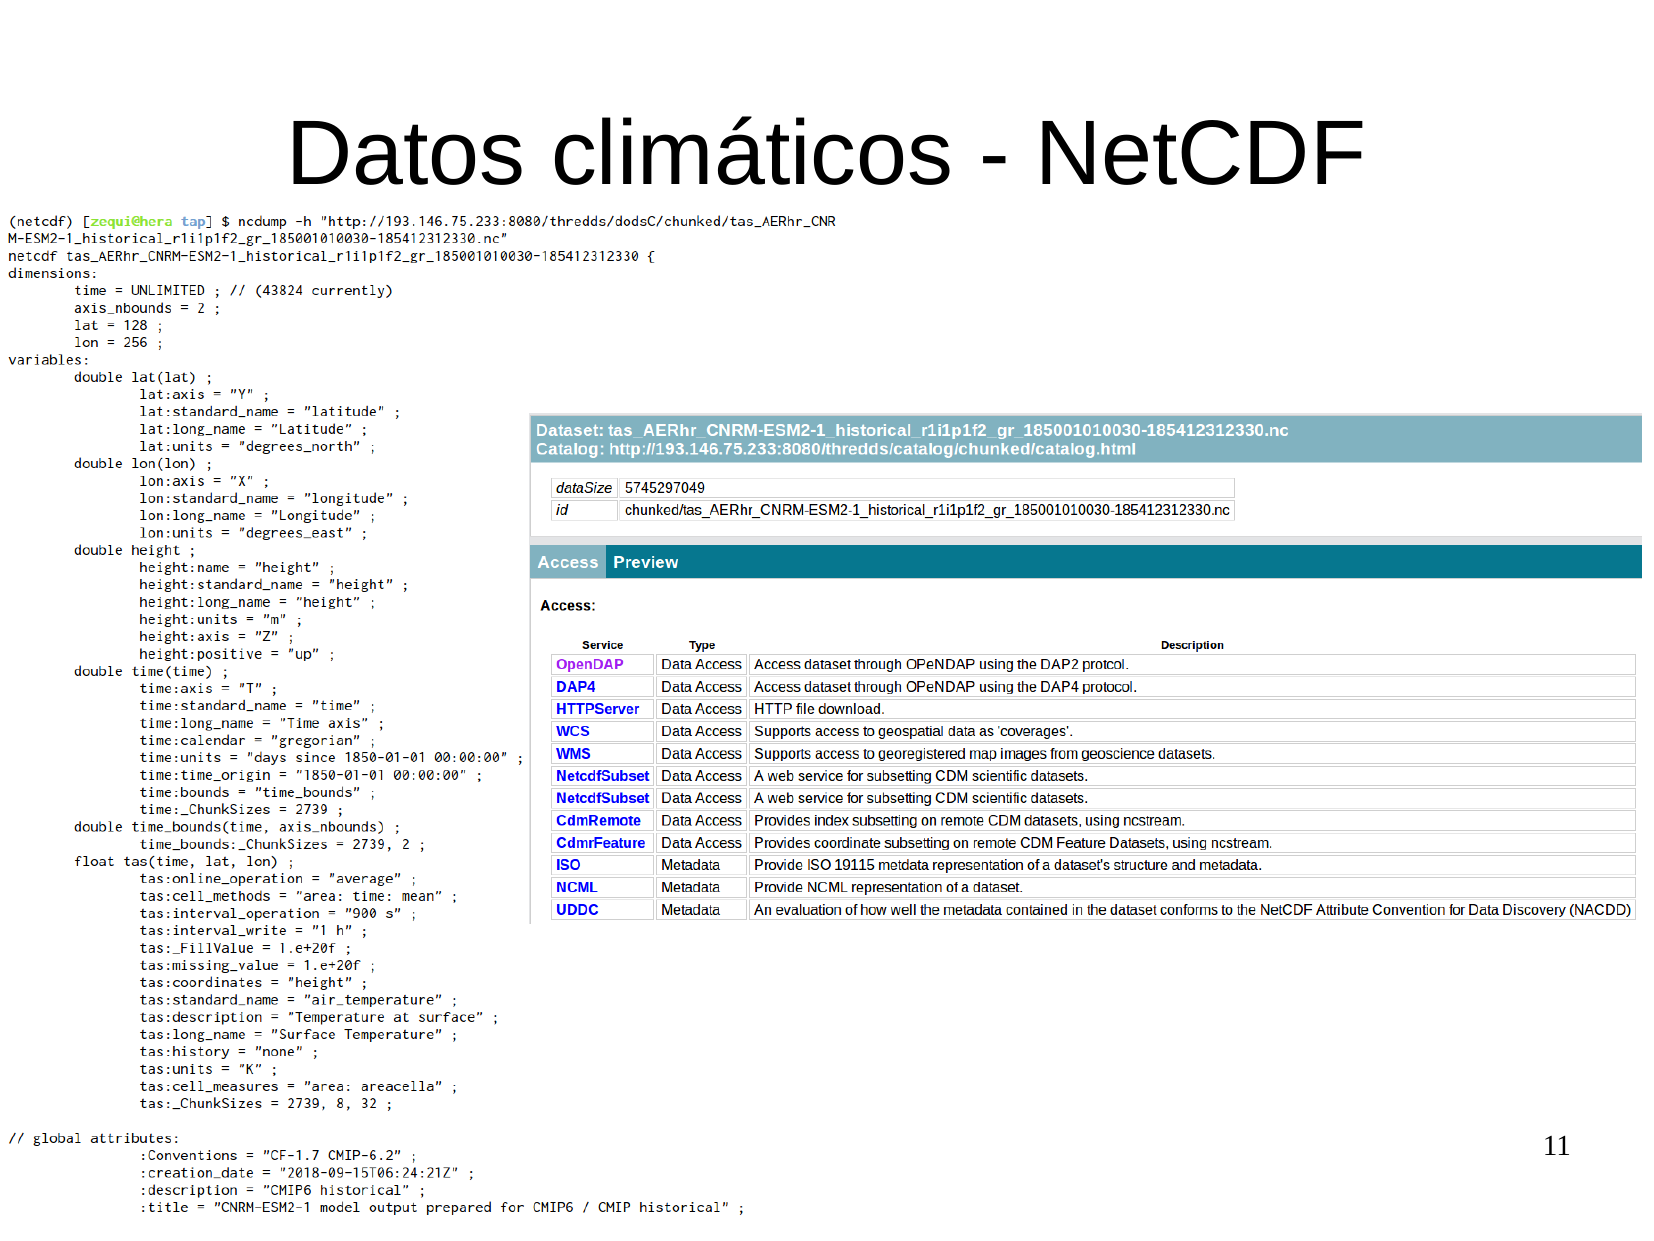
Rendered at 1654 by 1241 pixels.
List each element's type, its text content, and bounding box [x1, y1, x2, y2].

title Datos climáticos - NetCDF [82, 49, 1571, 257]
picture [8, 212, 1642, 1218]
